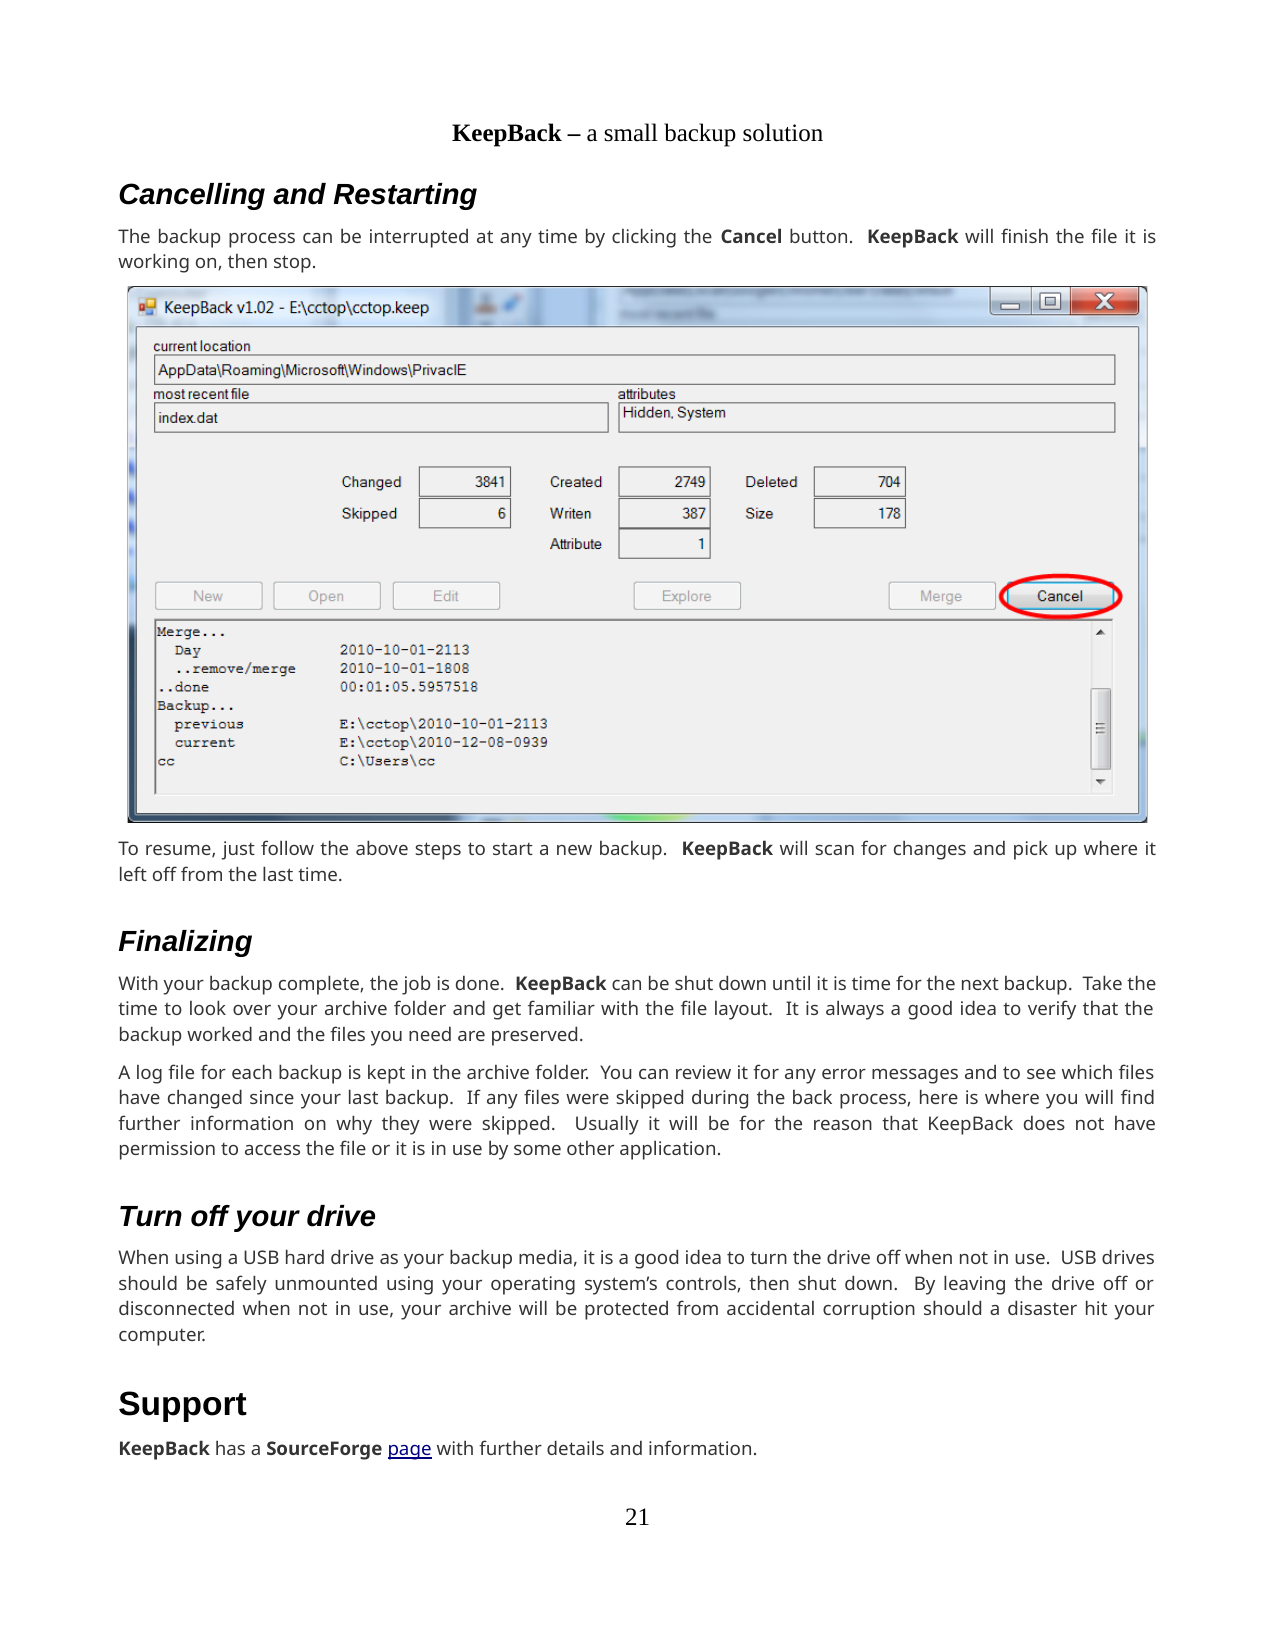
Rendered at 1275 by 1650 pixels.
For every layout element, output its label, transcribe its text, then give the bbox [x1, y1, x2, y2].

subtitle Finalizing [118, 924, 1157, 957]
subtitle Turn off your drive [118, 1199, 1157, 1232]
text With your backup complete, the job is done. KeepBack can be shut down until it is time for the next backup. Take the time to look over your archive folder and get familiar with the file layout. It is always a good idea to verify that the backup worked and the files you need are preserved. [118, 970, 1157, 1047]
subtitle Support [118, 1384, 1157, 1423]
text To resume, just follow the above steps to start a new backup. KeepBack will scan for changes and pick up where it left off from the last time. [118, 835, 1157, 886]
text The backup process can be interrupted at any time by clicking the Cancel button. KeepBack will finish the file it is working on, then stop. [118, 223, 1157, 274]
text KeepBack has a SourceForge page with further details and information. [118, 1435, 1157, 1461]
subtitle Cancelling and Restarting [118, 177, 1157, 211]
picture [127, 286, 1148, 823]
text A log file for each backup is kept in the archive folder. You can review it for any error messages and to see which files have changed since your last backup. If any files were skipped during the back process, here is where you will find further information on why they were skipped. Usually it will be for the reason that KeepBack does not have permission to access the file or it is in use by some other application. [118, 1059, 1157, 1161]
text When using a USB hard drive as your backup media, it is a good idea to turn the drive off when not in use. USB drives should be safely unmounted using your operating system’s controls, then shut down. By leaving the drive off or disconnected when not in use, your archive will be protected from accidental corruption should a disaster hit your computer. [118, 1245, 1157, 1347]
